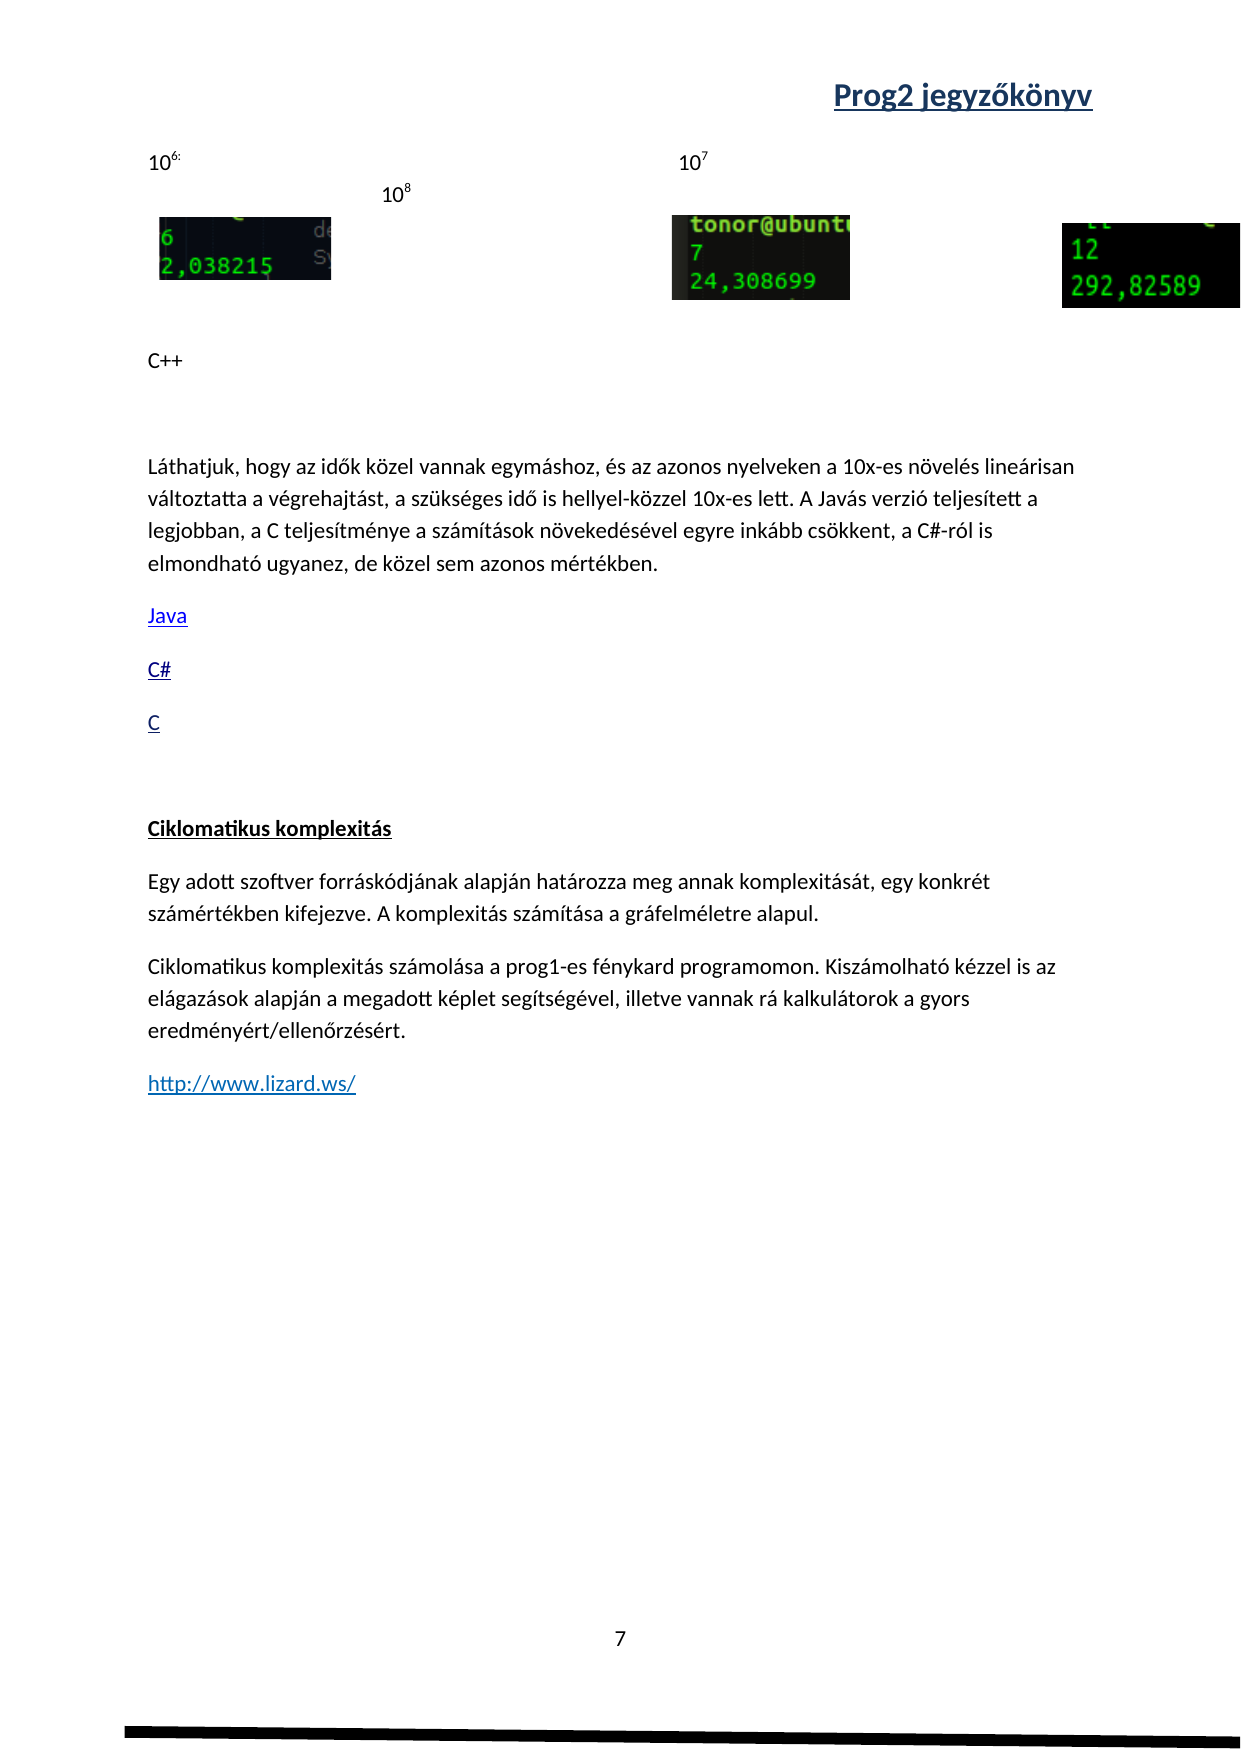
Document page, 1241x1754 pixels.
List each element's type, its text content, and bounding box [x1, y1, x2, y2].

text Láthatjuk, hogy az idők közel vannak egymáshoz, és az azonos nyelveken a 10x-es növelés lineárisan változtatta a végrehajtást, a szükséges idő is hellyel-közzel 10x-es lett. A Javás verzió teljesített a legjobban, a C teljesítménye a számítások növekedésével egyre inkább csökkent, a C#-ról is elmondható ugyanez, de közel sem azonos mértékben. [148, 452, 1093, 577]
text http://www.lizard.ws/ [148, 1069, 1093, 1097]
picture [1062, 223, 1241, 308]
text C# [148, 655, 1093, 683]
text Java [148, 602, 1093, 630]
text Ciklomatikus komplexitás [148, 814, 1093, 842]
picture [159, 217, 332, 280]
text Ciklomatikus komplexitás számolása a prog1-es fénykard programomon. Kiszámolható kézzel is az elágazások alapján a megadott képlet segítségével, illetve vannak rá kalkulátorok a gyors eredményért/ellenőrzésért. [148, 952, 1093, 1044]
text C [148, 708, 1093, 736]
picture [671, 215, 850, 300]
text 106: 107 108 [148, 148, 1093, 208]
text C++ [148, 346, 1093, 374]
text Egy adott szoftver forráskódjának alapján határozza meg annak komplexitását, egy konkrét számértékben kifejezve. A komplexitás számítása a gráfelméletre alapul. [148, 867, 1093, 927]
